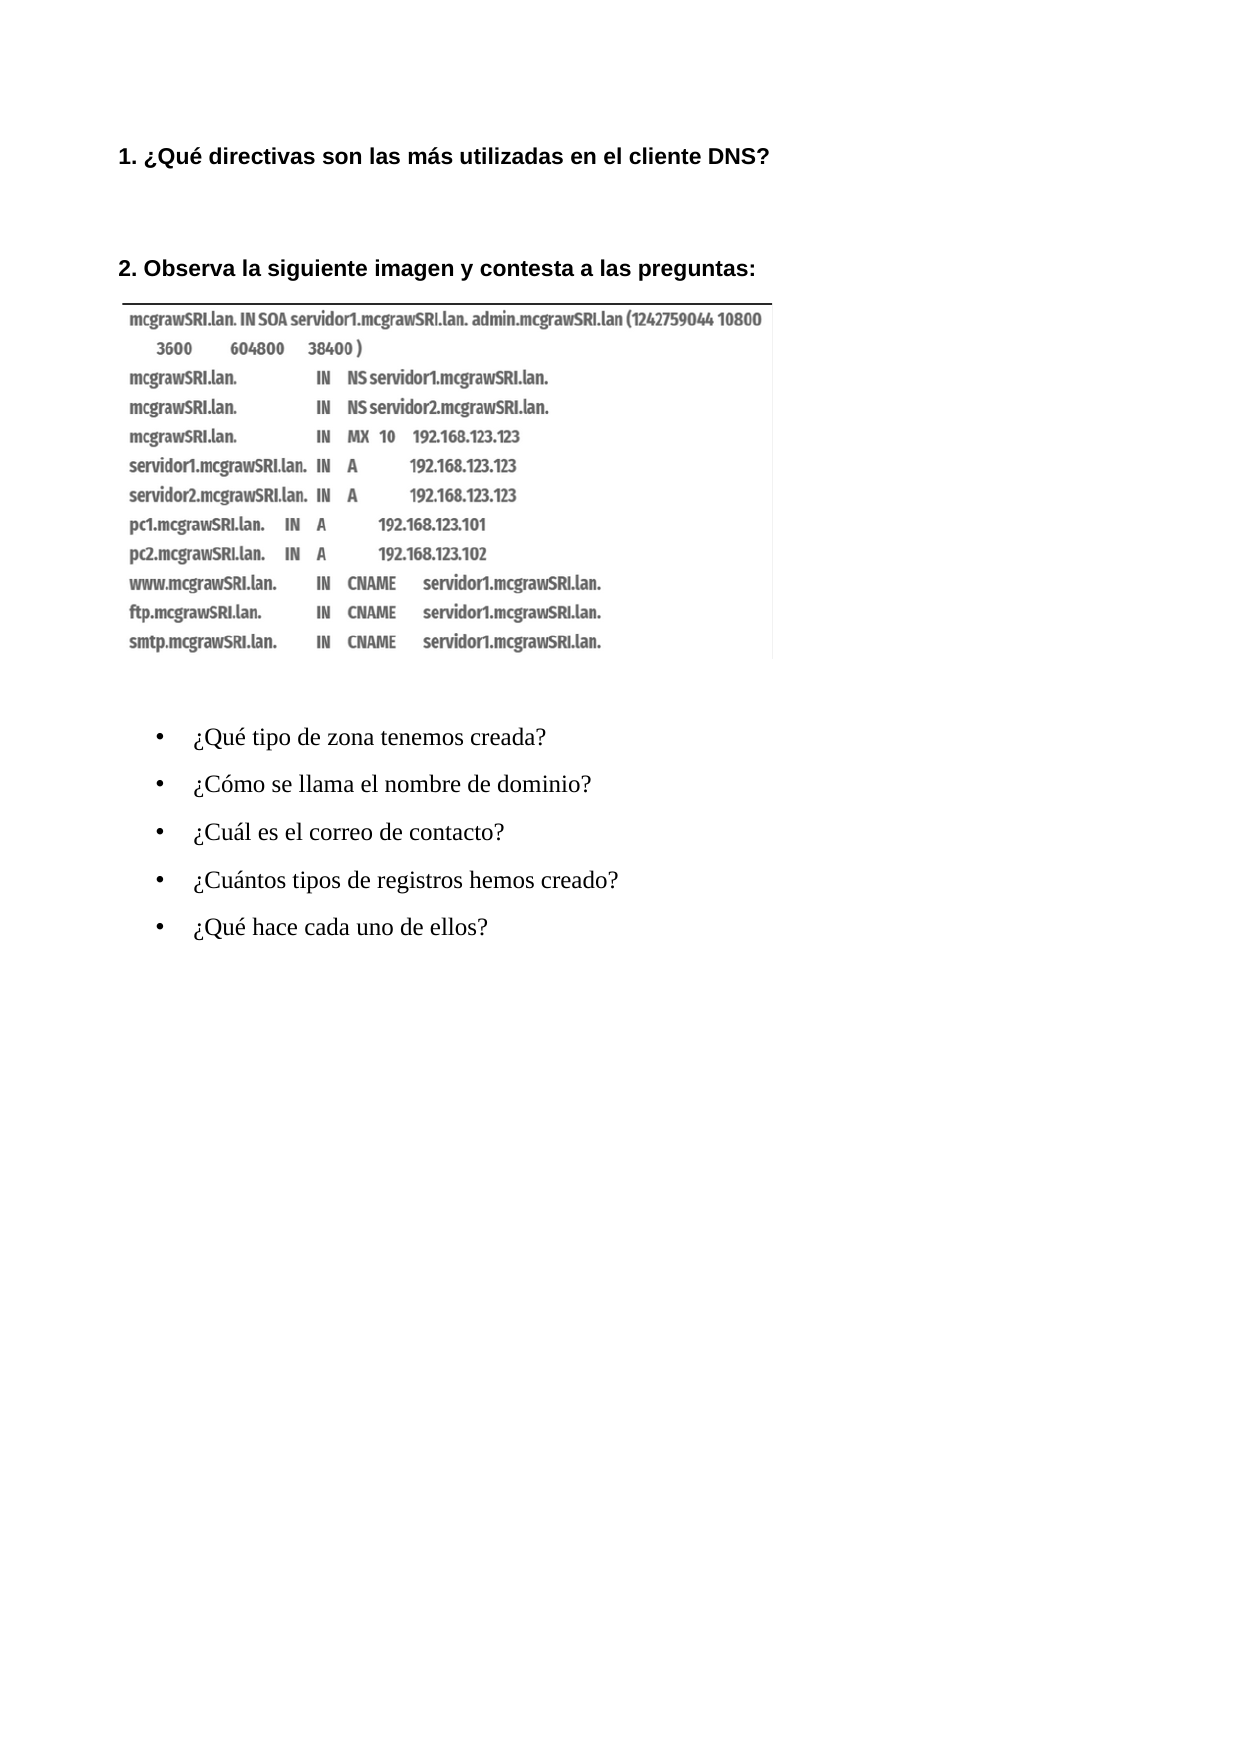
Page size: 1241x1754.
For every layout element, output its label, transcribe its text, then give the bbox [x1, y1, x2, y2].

subtitle 1. ¿Qué directivas son las más utilizadas en el cliente DNS? [118, 143, 1122, 169]
list ¿Qué tipo de zona tenemos creada? [156, 722, 1122, 751]
list ¿Cuál es el correo de contacto? [156, 817, 1122, 846]
picture [122, 303, 773, 659]
list ¿Qué hace cada uno de ellos? [156, 912, 1122, 941]
list ¿Cómo se llama el nombre de dominio? [156, 769, 1122, 798]
list ¿Cuántos tipos de registros hemos creado? [156, 865, 1122, 893]
subtitle 2. Observa la siguiente imagen y contesta a las preguntas: [118, 254, 1122, 281]
